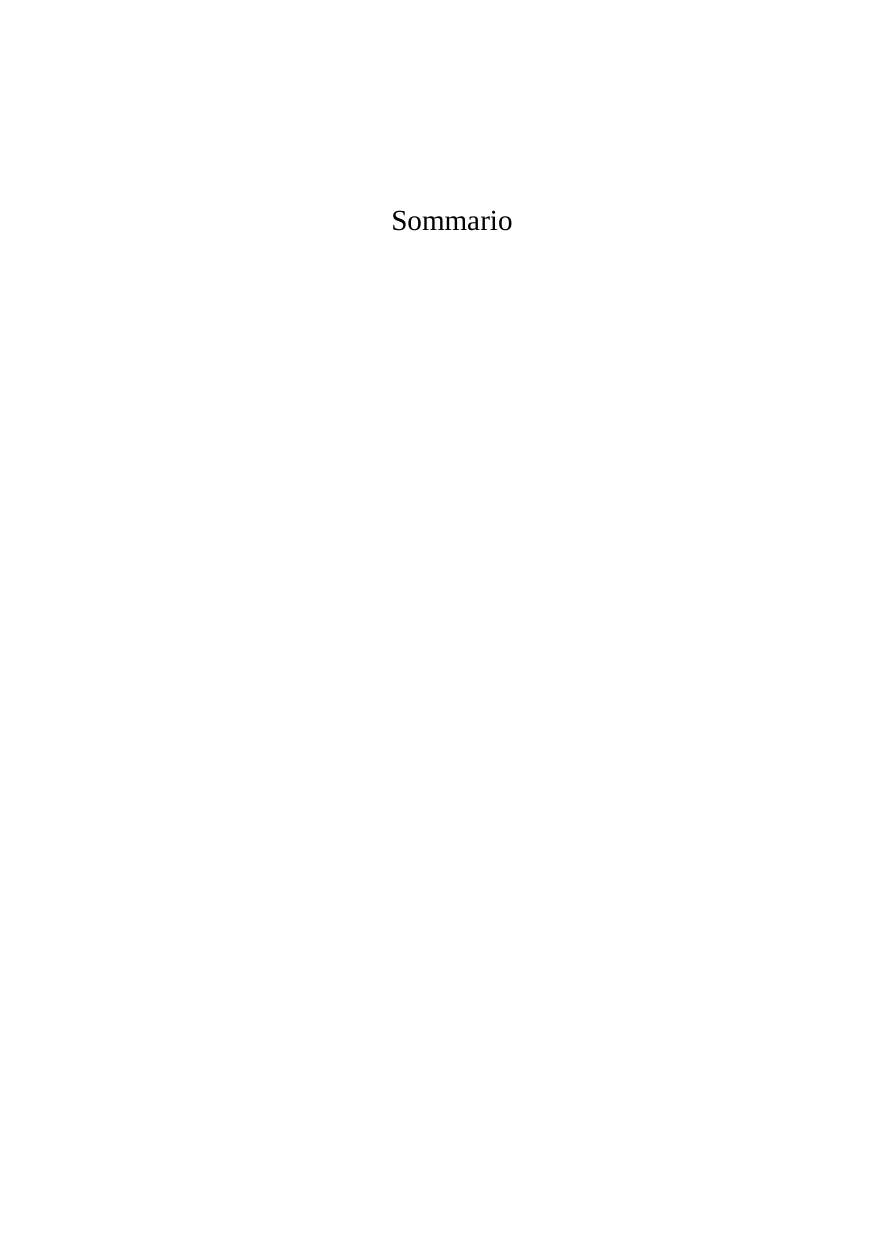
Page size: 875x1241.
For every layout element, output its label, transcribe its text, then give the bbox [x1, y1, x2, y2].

subtitle Sommario [88, 203, 786, 237]
